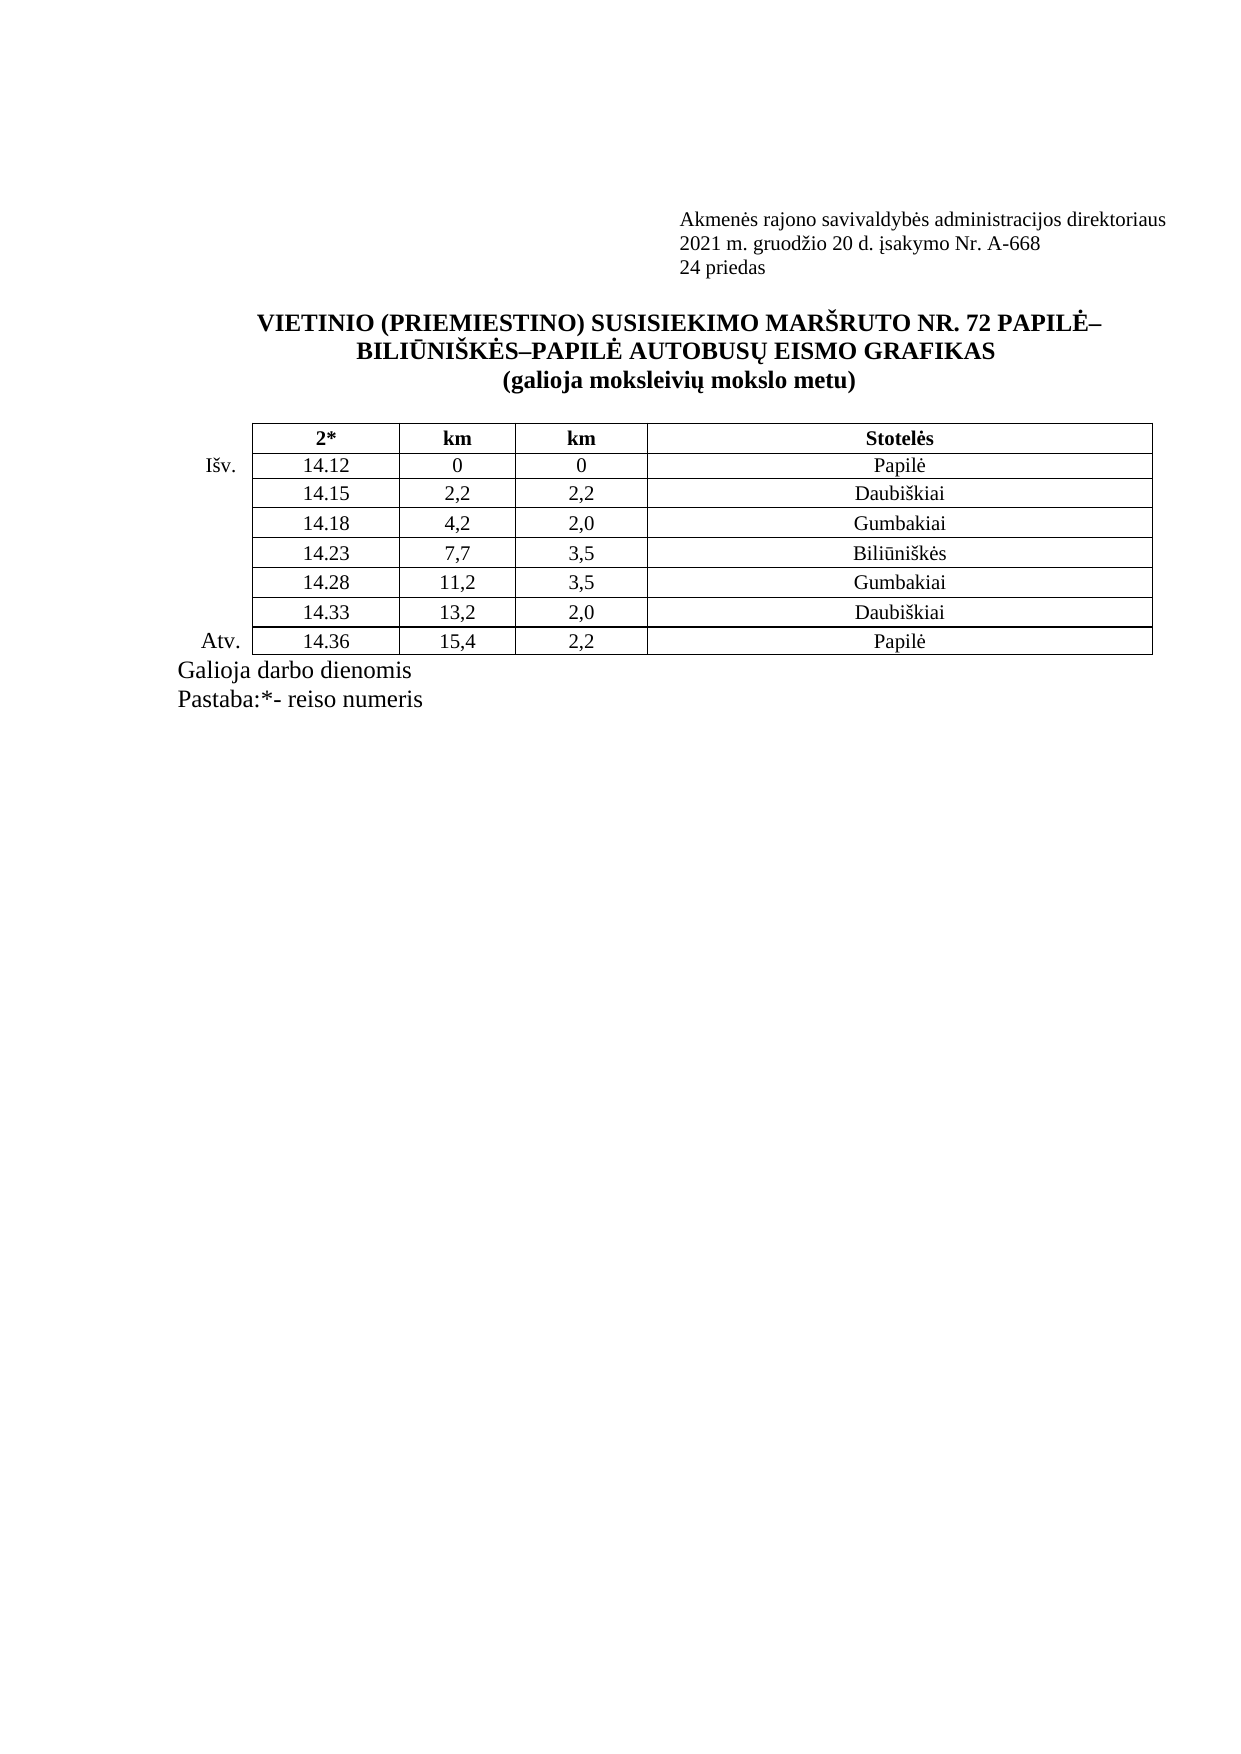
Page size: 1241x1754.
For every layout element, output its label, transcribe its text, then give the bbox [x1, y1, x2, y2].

table_cell Papilė [648, 454, 1152, 477]
table_cell [189, 598, 252, 626]
table_header km [516, 424, 647, 452]
table_cell 14.12 [253, 454, 399, 477]
table_cell 3,5 [516, 568, 647, 597]
text 2021 m. gruodžio 20 d. įsakymo Nr. A-668 [679, 231, 1181, 255]
text Pastaba:*- reiso numeris [177, 684, 1181, 712]
table_cell 11,2 [400, 568, 515, 597]
table_cell [189, 538, 252, 567]
table_cell 2,2 [516, 628, 647, 654]
table_cell Gumbakiai [648, 508, 1152, 537]
table_cell Gumbakiai [648, 568, 1152, 597]
text Galioja darbo dienomis [177, 655, 1181, 684]
table_cell Išv. [189, 454, 252, 477]
table_cell 0 [516, 454, 647, 477]
table_cell Atv. [189, 628, 252, 654]
table_cell 2,0 [516, 598, 647, 626]
table_cell [189, 508, 252, 537]
table_cell 4,2 [400, 508, 515, 537]
table_cell 14.28 [253, 568, 399, 597]
table_cell Daubiškiai [648, 479, 1152, 507]
table_cell 0 [400, 454, 515, 477]
table_cell 7,7 [400, 538, 515, 567]
table_cell Papilė [648, 628, 1152, 654]
text Akmenės rajono savivaldybės administracijos direktoriaus [679, 207, 1181, 231]
table_cell [189, 568, 252, 597]
text 24 priedas [679, 255, 1181, 279]
table_header Stotelės [648, 424, 1152, 452]
table_cell 13,2 [400, 598, 515, 626]
table_cell 15,4 [400, 628, 515, 654]
table_cell Daubiškiai [648, 598, 1152, 626]
text (galioja moksleivių mokslo metu) [177, 365, 1181, 394]
table_cell [189, 479, 252, 507]
table_cell 14.15 [253, 479, 399, 507]
table_cell 3,5 [516, 538, 647, 567]
table_cell 2,0 [516, 508, 647, 537]
table_cell 14.36 [253, 628, 399, 654]
table_cell 2,2 [516, 479, 647, 507]
table_header 2* [253, 424, 399, 452]
table_header [189, 424, 252, 452]
table_header km [400, 424, 515, 452]
table_cell 14.18 [253, 508, 399, 537]
text VIETINIO (PRIEMIESTINO) SUSISIEKIMO MARŠRUTO NR. 72 PAPILĖ–BILIŪNIŠKĖS–PAPILĖ AUTOBUSŲ EISMO GRAFIKAS [177, 308, 1181, 365]
table_cell 14.23 [253, 538, 399, 567]
table_cell 14.33 [253, 598, 399, 626]
table_cell Biliūniškės [648, 538, 1152, 567]
table_cell 2,2 [400, 479, 515, 507]
